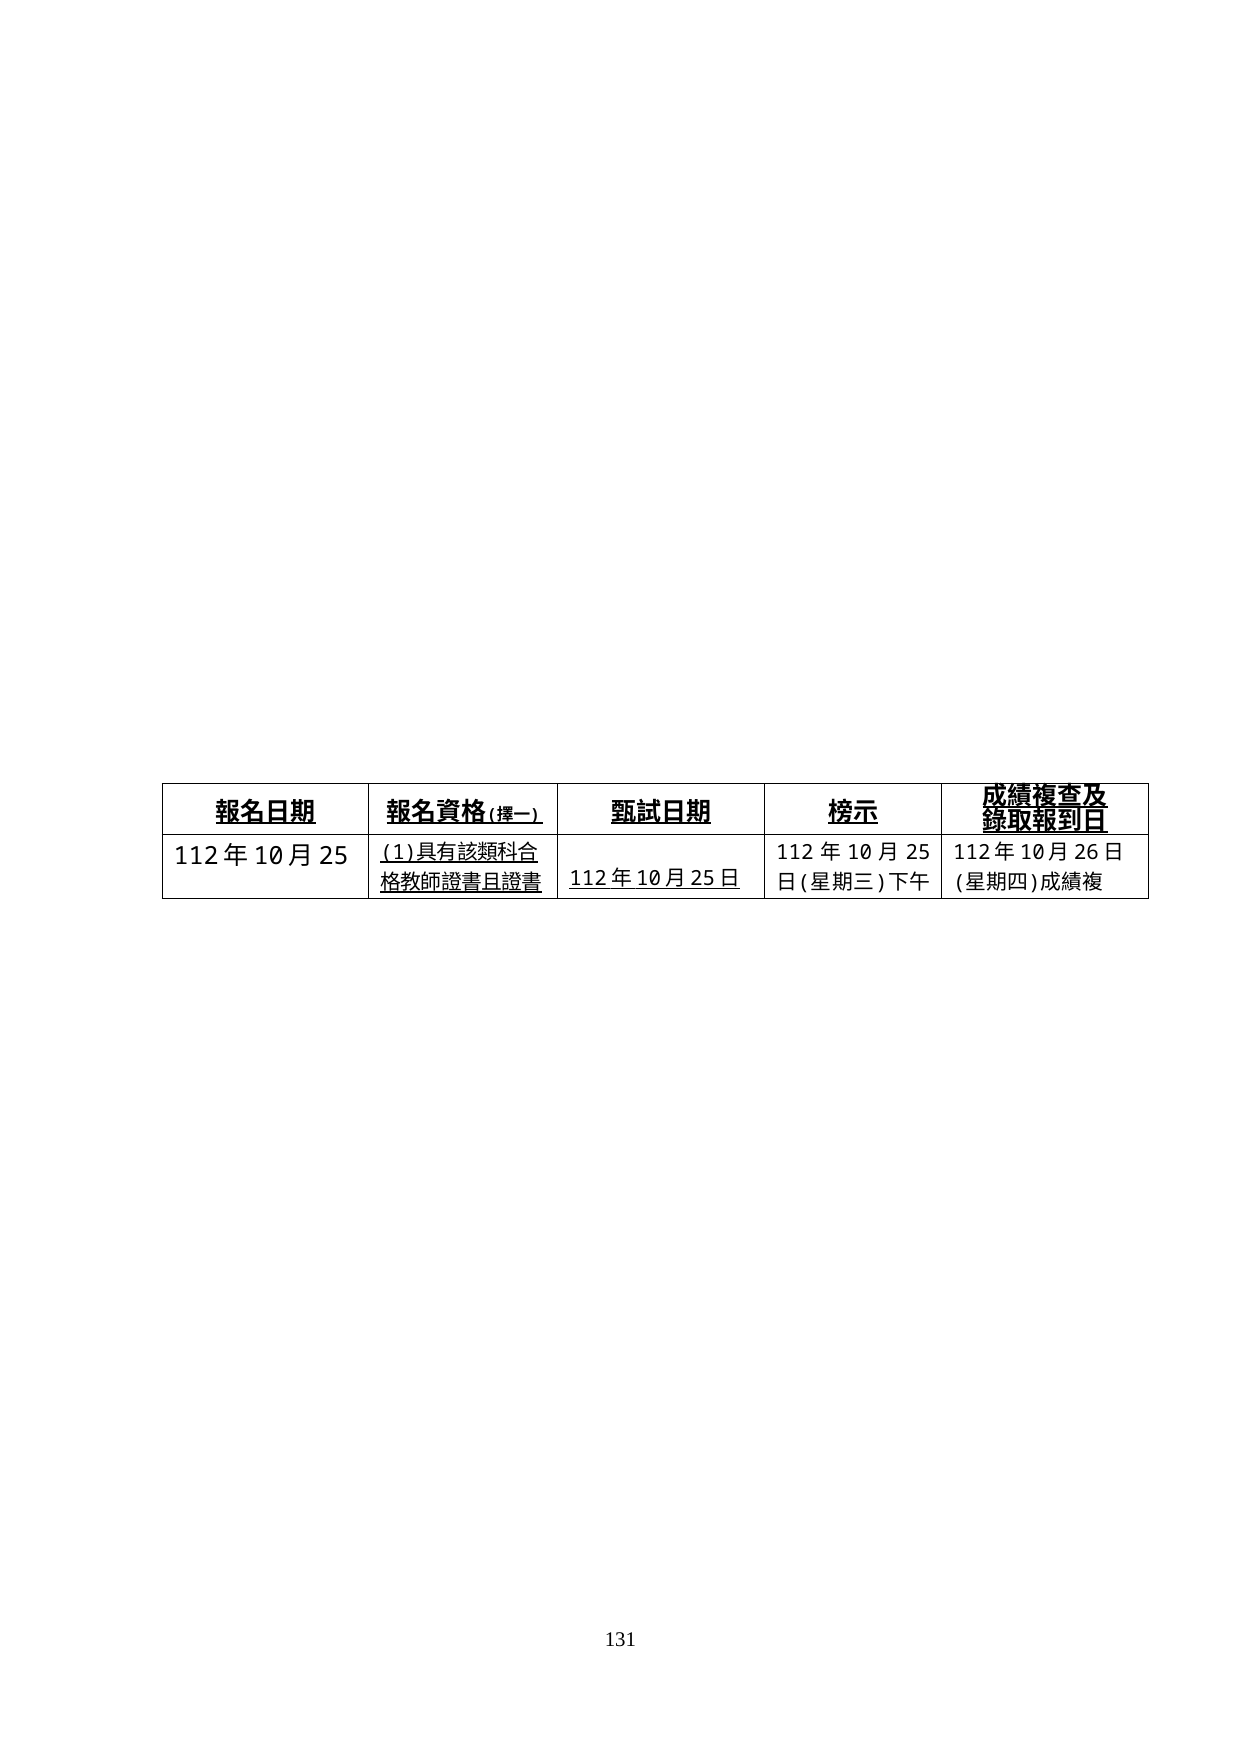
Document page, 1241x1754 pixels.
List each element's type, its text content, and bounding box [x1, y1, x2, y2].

table_cell 112年10月25日 [558, 835, 764, 898]
table_header 榜示 [765, 784, 941, 834]
table_cell 112年10月25日(星期三)下午 [765, 835, 941, 898]
table_header 報名日期 [163, 784, 368, 834]
table_header 成績複查及 錄取報到日 [942, 784, 1148, 834]
table_cell 112年10月25 [163, 835, 368, 898]
table_header 報名資格(擇一) [369, 784, 557, 834]
table_cell 112年10月26日(星期四)成績複 [942, 835, 1148, 898]
table_cell (1)具有該類科合格教師證書且證書 [369, 835, 557, 898]
table_header 甄試日期 [558, 784, 764, 834]
